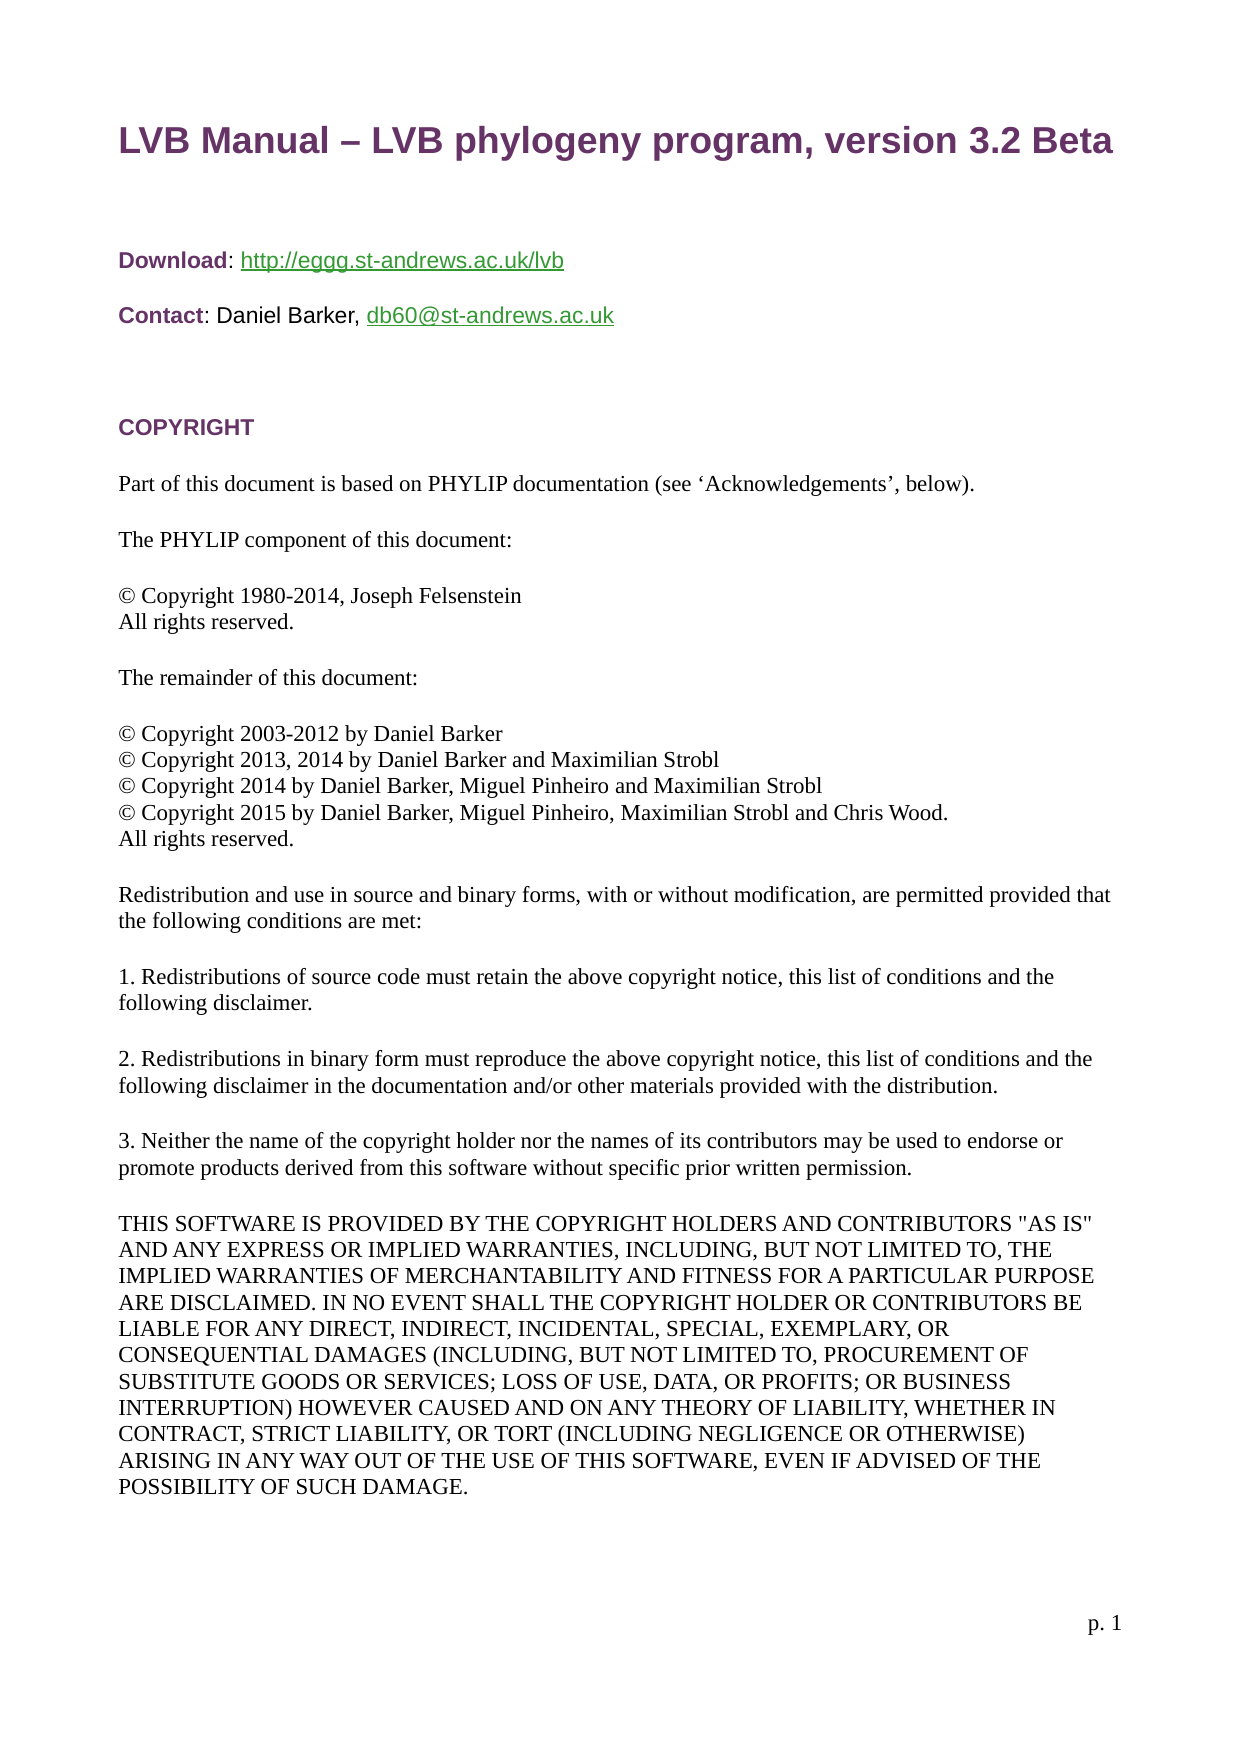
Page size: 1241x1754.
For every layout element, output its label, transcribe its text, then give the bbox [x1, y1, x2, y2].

text Redistribution and use in source and binary forms, with or without modification, are permitted provided that the following conditions are met: [118, 881, 1122, 934]
text 2. Redistributions in binary form must reproduce the above copyright notice, this list of conditions and the following disclaimer in the documentation and/or other materials provided with the distribution. [118, 1045, 1122, 1098]
text 1. Redistributions of source code must retain the above copyright notice, this list of conditions and the following disclaimer. [118, 963, 1122, 1016]
text COPYRIGHT [118, 414, 1122, 441]
text © Copyright 1980-2014, Joseph Felsenstein All rights reserved. [118, 582, 1122, 634]
text 3. Neither the name of the copyright holder nor the names of its contributors may be used to endorse or promote products derived from this software without specific prior written permission. [118, 1127, 1122, 1180]
text The remainder of this document: [118, 664, 1122, 690]
text LVB Manual – LVB phylogeny program, version 3.2 Beta [118, 118, 1122, 161]
text Part of this document is based on PHYLIP documentation (see ‘Acknowledgements’, below). [118, 470, 1122, 496]
text The PHYLIP component of this document: [118, 526, 1122, 552]
text Download: http://eggg.st-andrews.ac.uk/lvb [118, 247, 1122, 273]
text Contact: Daniel Barker, db60@st-andrews.ac.uk [118, 302, 1122, 329]
text THIS SOFTWARE IS PROVIDED BY THE COPYRIGHT HOLDERS AND CONTRIBUTORS "AS IS" AND ANY EXPRESS OR IMPLIED WARRANTIES, INCLUDING, BUT NOT LIMITED TO, THE IMPLIED WARRANTIES OF MERCHANTABILITY AND FITNESS FOR A PARTICULAR PURPOSE ARE DISCLAIMED. IN NO EVENT SHALL THE COPYRIGHT HOLDER OR CONTRIBUTORS BE LIABLE FOR ANY DIRECT, INDIRECT, INCIDENTAL, SPECIAL, EXEMPLARY, OR CONSEQUENTIAL DAMAGES (INCLUDING, BUT NOT LIMITED TO, PROCUREMENT OF SUBSTITUTE GOODS OR SERVICES; LOSS OF USE, DATA, OR PROFITS; OR BUSINESS INTERRUPTION) HOWEVER CAUSED AND ON ANY THEORY OF LIABILITY, WHETHER IN CONTRACT, STRICT LIABILITY, OR TORT (INCLUDING NEGLIGENCE OR OTHERWISE) ARISING IN ANY WAY OUT OF THE USE OF THIS SOFTWARE, EVEN IF ADVISED OF THE POSSIBILITY OF SUCH DAMAGE. [118, 1210, 1122, 1499]
text © Copyright 2003-2012 by Daniel Barker © Copyright 2013, 2014 by Daniel Barker and Maximilian Strobl © Copyright 2014 by Daniel Barker, Miguel Pinheiro and Maximilian Strobl © Copyright 2015 by Daniel Barker, Miguel Pinheiro, Maximilian Strobl and Chris Wood. All rights reserved. [118, 720, 1122, 851]
